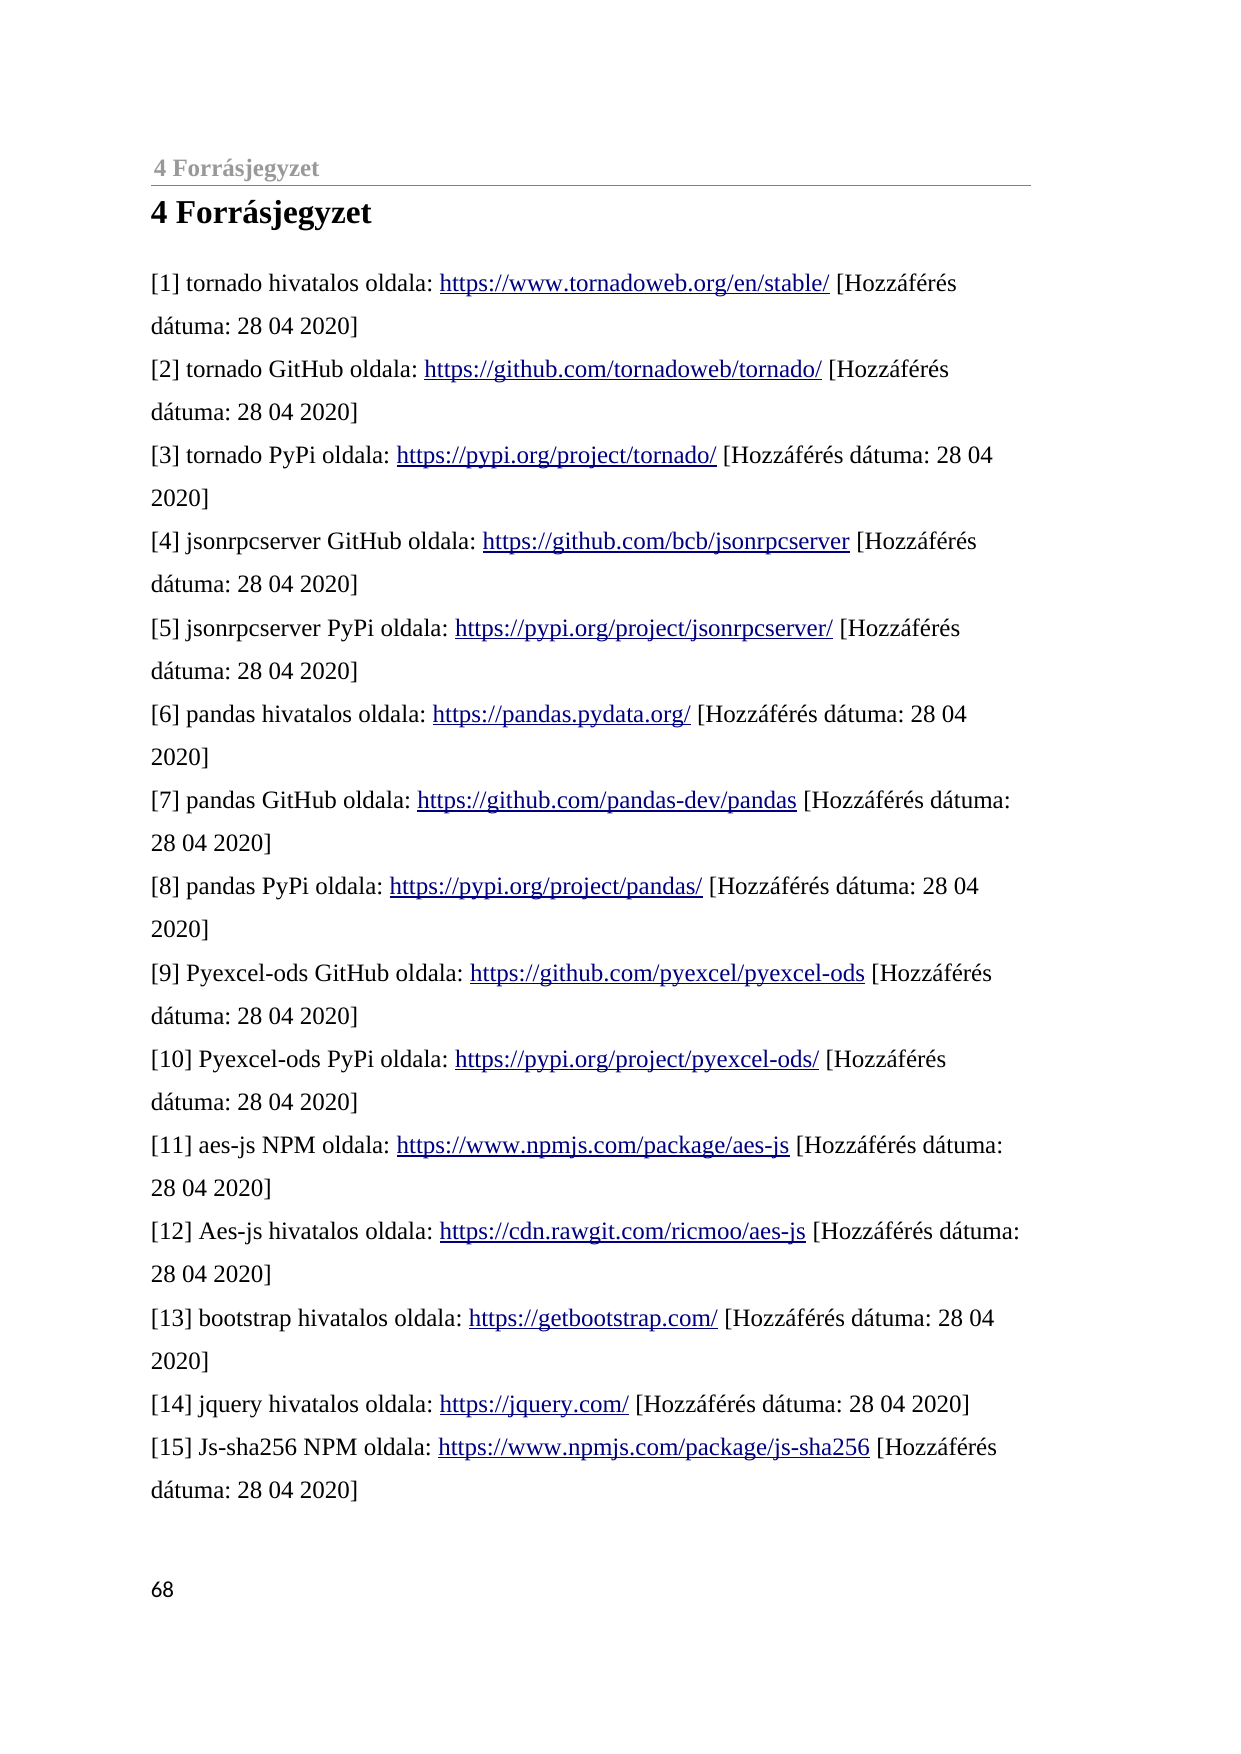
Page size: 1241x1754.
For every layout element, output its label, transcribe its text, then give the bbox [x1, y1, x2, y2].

text [3] tornado PyPi oldala: https://pypi.org/project/tornado/ [Hozzáférés dátuma: 28 04 2020] [151, 440, 1031, 512]
text [14] jquery hivatalos oldala: https://jquery.com/ [Hozzáférés dátuma: 28 04 2020] [151, 1389, 1031, 1418]
text [7] pandas GitHub oldala: https://github.com/pandas-dev/pandas [Hozzáférés dátuma: 28 04 2020] [151, 785, 1031, 857]
text [8] pandas PyPi oldala: https://pypi.org/project/pandas/ [Hozzáférés dátuma: 28 04 2020] [151, 871, 1031, 943]
subtitle Forrásjegyzet [151, 192, 1031, 231]
text [6] pandas hivatalos oldala: https://pandas.pydata.org/ [Hozzáférés dátuma: 28 04 2020] [151, 699, 1031, 771]
text [10] Pyexcel-ods PyPi oldala: https://pypi.org/project/pyexcel-ods/ [Hozzáférés dátuma: 28 04 2020] [151, 1044, 1031, 1116]
text [15] Js-sha256 NPM oldala: https://www.npmjs.com/package/js-sha256 [Hozzáférés dátuma: 28 04 2020] [151, 1432, 1031, 1504]
text [11] aes-js NPM oldala: https://www.npmjs.com/package/aes-js [Hozzáférés dátuma: 28 04 2020] [151, 1130, 1031, 1202]
text [5] jsonrpcserver PyPi oldala: https://pypi.org/project/jsonrpcserver/ [Hozzáférés dátuma: 28 04 2020] [151, 613, 1031, 684]
text [9] Pyexcel-ods GitHub oldala: https://github.com/pyexcel/pyexcel-ods [Hozzáférés dátuma: 28 04 2020] [151, 958, 1031, 1029]
text [12] Aes-js hivatalos oldala: https://cdn.rawgit.com/ricmoo/aes-js [Hozzáférés dátuma: 28 04 2020] [151, 1216, 1031, 1288]
text [1] tornado hivatalos oldala: https://www.tornadoweb.org/en/stable/ [Hozzáférés dátuma: 28 04 2020] [151, 268, 1031, 339]
text [13] bootstrap hivatalos oldala: https://getbootstrap.com/ [Hozzáférés dátuma: 28 04 2020] [151, 1303, 1031, 1374]
text [4] jsonrpcserver GitHub oldala: https://github.com/bcb/jsonrpcserver [Hozzáférés dátuma: 28 04 2020] [151, 526, 1031, 598]
text [2] tornado GitHub oldala: https://github.com/tornadoweb/tornado/ [Hozzáférés dátuma: 28 04 2020] [151, 354, 1031, 426]
